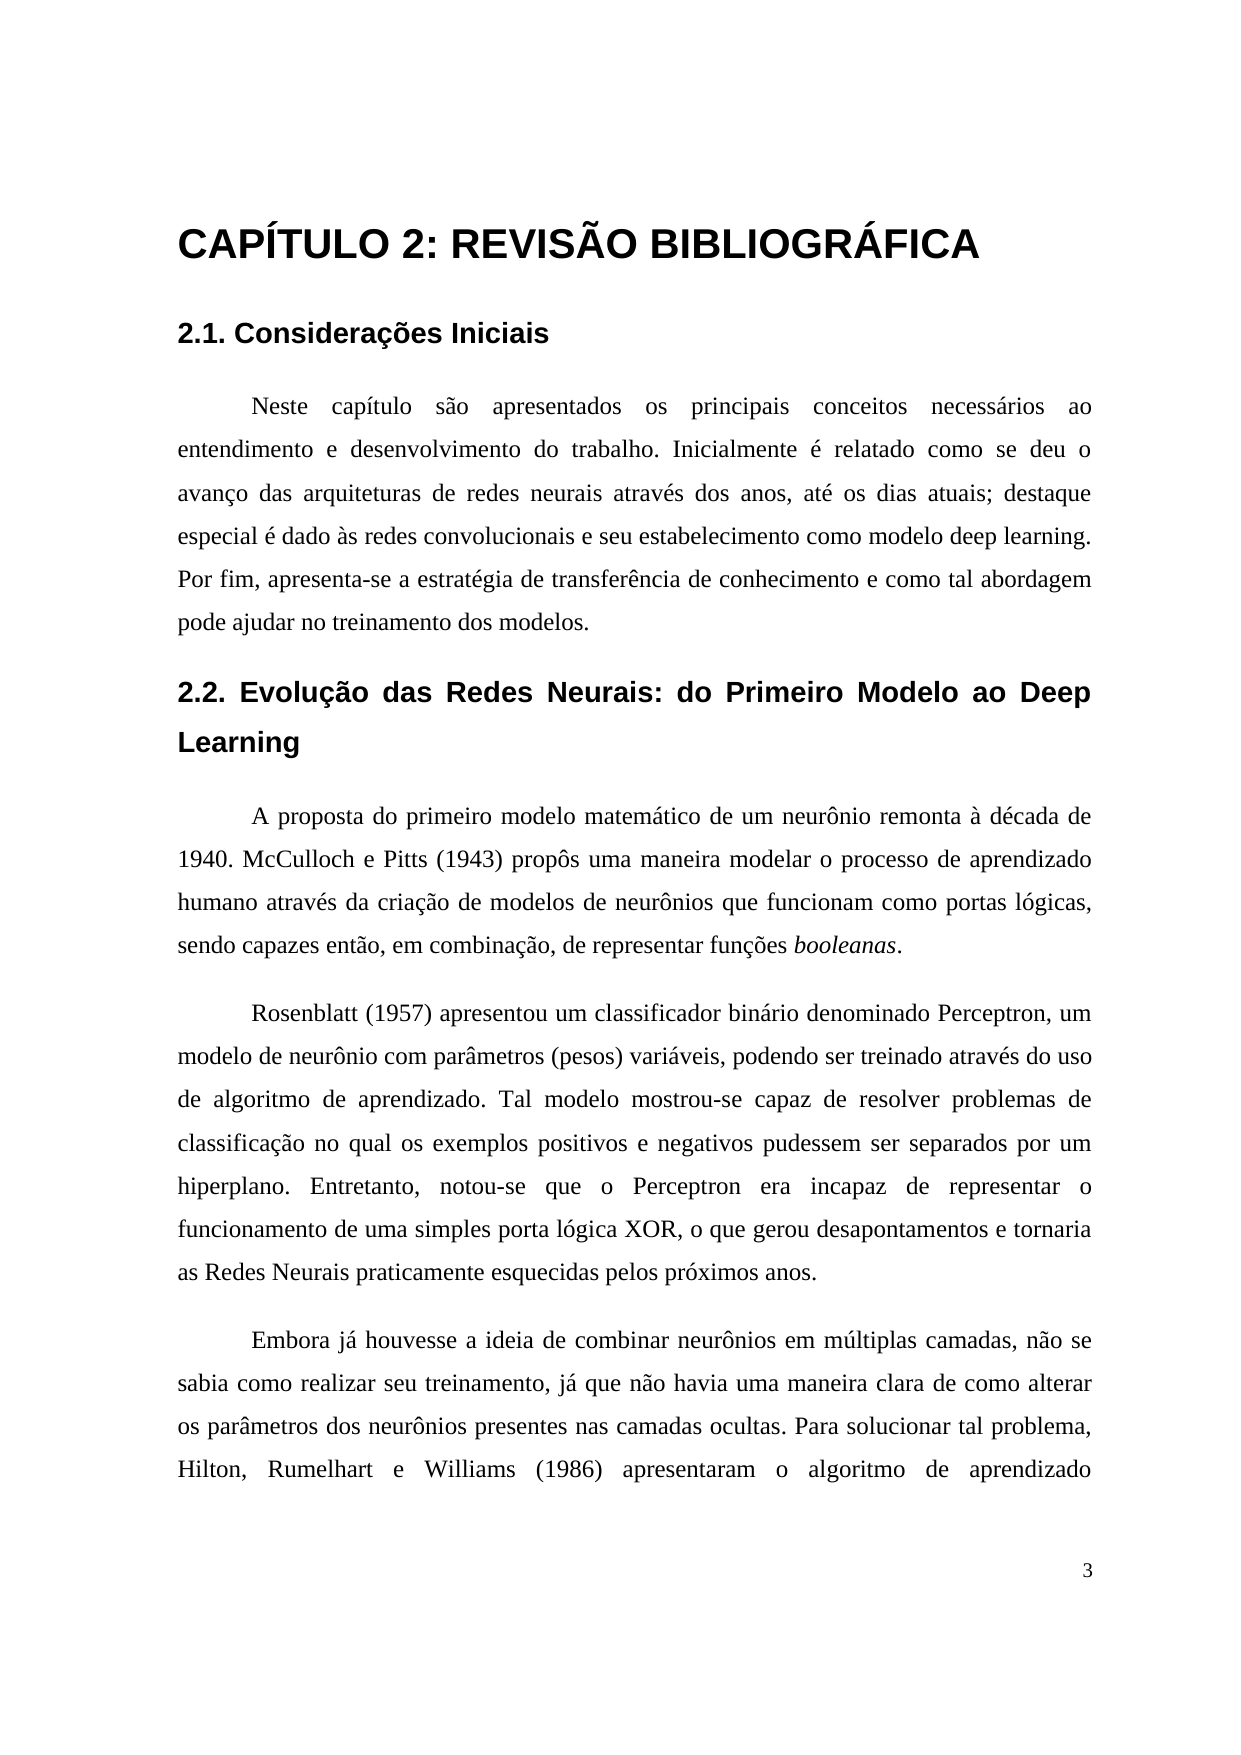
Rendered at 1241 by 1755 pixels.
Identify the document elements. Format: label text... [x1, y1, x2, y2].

text Rosenblatt (1957) apresentou um classificador binário denominado Perceptron, um modelo de neurônio com parâmetros (pesos) variáveis, podendo ser treinado através do uso de algoritmo de aprendizado. Tal modelo mostrou-se capaz de resolver problemas de classificação no qual os exemplos positivos e negativos pudessem ser separados por um hiperplano. Entretanto, notou-se que o Perceptron era incapaz de representar o funcionamento de uma simples porta lógica XOR, o que gerou desapontamentos e tornaria as Redes Neurais praticamente esquecidas pelos próximos anos. [177, 998, 1093, 1286]
subtitle 2.1. Considerações Iniciais [177, 316, 1093, 349]
text A proposta do primeiro modelo matemático de um neurônio remonta à década de 1940. McCulloch e Pitts (1943) propôs uma maneira modelar o processo de aprendizado humano através da criação de modelos de neurônios que funcionam como portas lógicas, sendo capazes então, em combinação, de representar funções booleanas. [177, 801, 1093, 959]
subtitle 2.2. Evolução das Redes Neurais: do Primeiro Modelo ao Deep Learning [177, 675, 1093, 759]
subtitle CAPÍTULO 2: REVISÃO BIBLIOGRÁFICA [177, 219, 1093, 267]
text Embora já houvesse a ideia de combinar neurônios em múltiplas camadas, não se sabia como realizar seu treinamento, já que não havia uma maneira clara de como alterar os parâmetros dos neurônios presentes nas camadas ocultas. Para solucionar tal problema, Hilton, Rumelhart e Williams (1986) apresentaram o algoritmo de aprendizado [177, 1325, 1093, 1483]
text Neste capítulo são apresentados os principais conceitos necessários ao entendimento e desenvolvimento do trabalho. Inicialmente é relatado como se deu o avanço das arquiteturas de redes neurais através dos anos, até os dias atuais; destaque especial é dado às redes convolucionais e seu estabelecimento como modelo deep learning. Por fim, apresenta-se a estratégia de transferência de conhecimento e como tal abordagem pode ajudar no treinamento dos modelos. [177, 391, 1093, 636]
